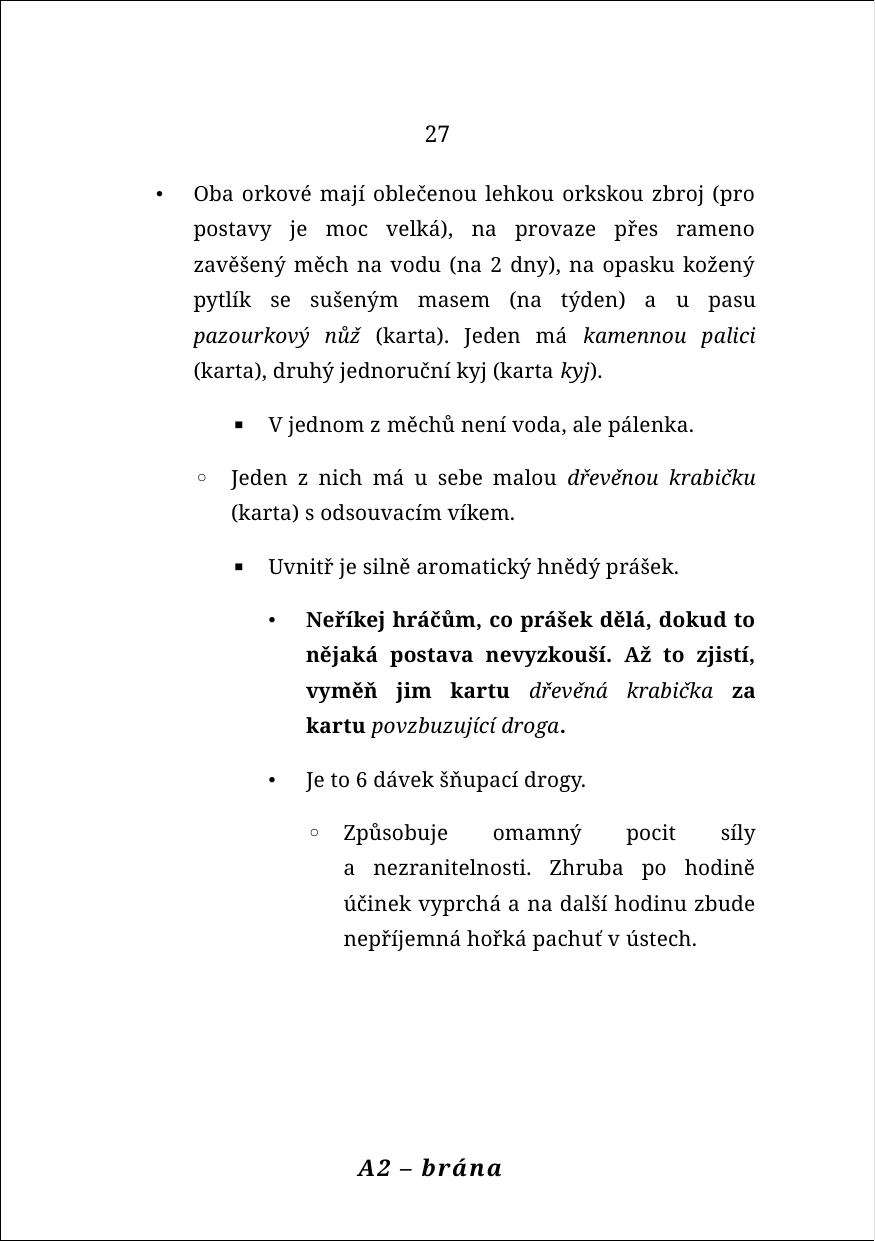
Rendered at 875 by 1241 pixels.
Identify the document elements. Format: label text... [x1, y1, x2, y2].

list Neříkej hráčům, co prášek dělá, dokud to nějaká postava nevyzkouší. Až to zjistí, vyměň jim kartu dřevěná krabička za kartu povzbuzující droga. [268, 605, 756, 740]
list Je to 6 dávek šňupací drogy. [268, 765, 756, 793]
list Oba orkové mají oblečenou lehkou orkskou zbroj (pro postavy je moc velká), na provaze přes rameno zavěšený měch na vodu (na 2 dny), na opasku kožený pytlík se sušeným masem (na týden) a⁠ u⁠ pasu pazourkový nůž (karta). Jeden má kamennou palici (karta), druhý jednoruční kyj (karta kyj). [156, 179, 756, 385]
list Způsobuje omamný pocit síly a⁠ nezranitelnosti. Zhruba po hodině účinek vyprchá a⁠ na další hodinu zbude nepříjemná hořká pachuť v⁠ ústech. [306, 818, 756, 953]
list Uvnitř je silně aromatický hnědý prášek. [231, 552, 756, 580]
list Jeden z⁠ nich má u⁠ sebe malou dřevěnou krabičku (karta) s⁠ odsouvacím víkem. [193, 463, 756, 527]
list V⁠ jednom z⁠ měchů není voda, ale pálenka. [231, 410, 756, 438]
